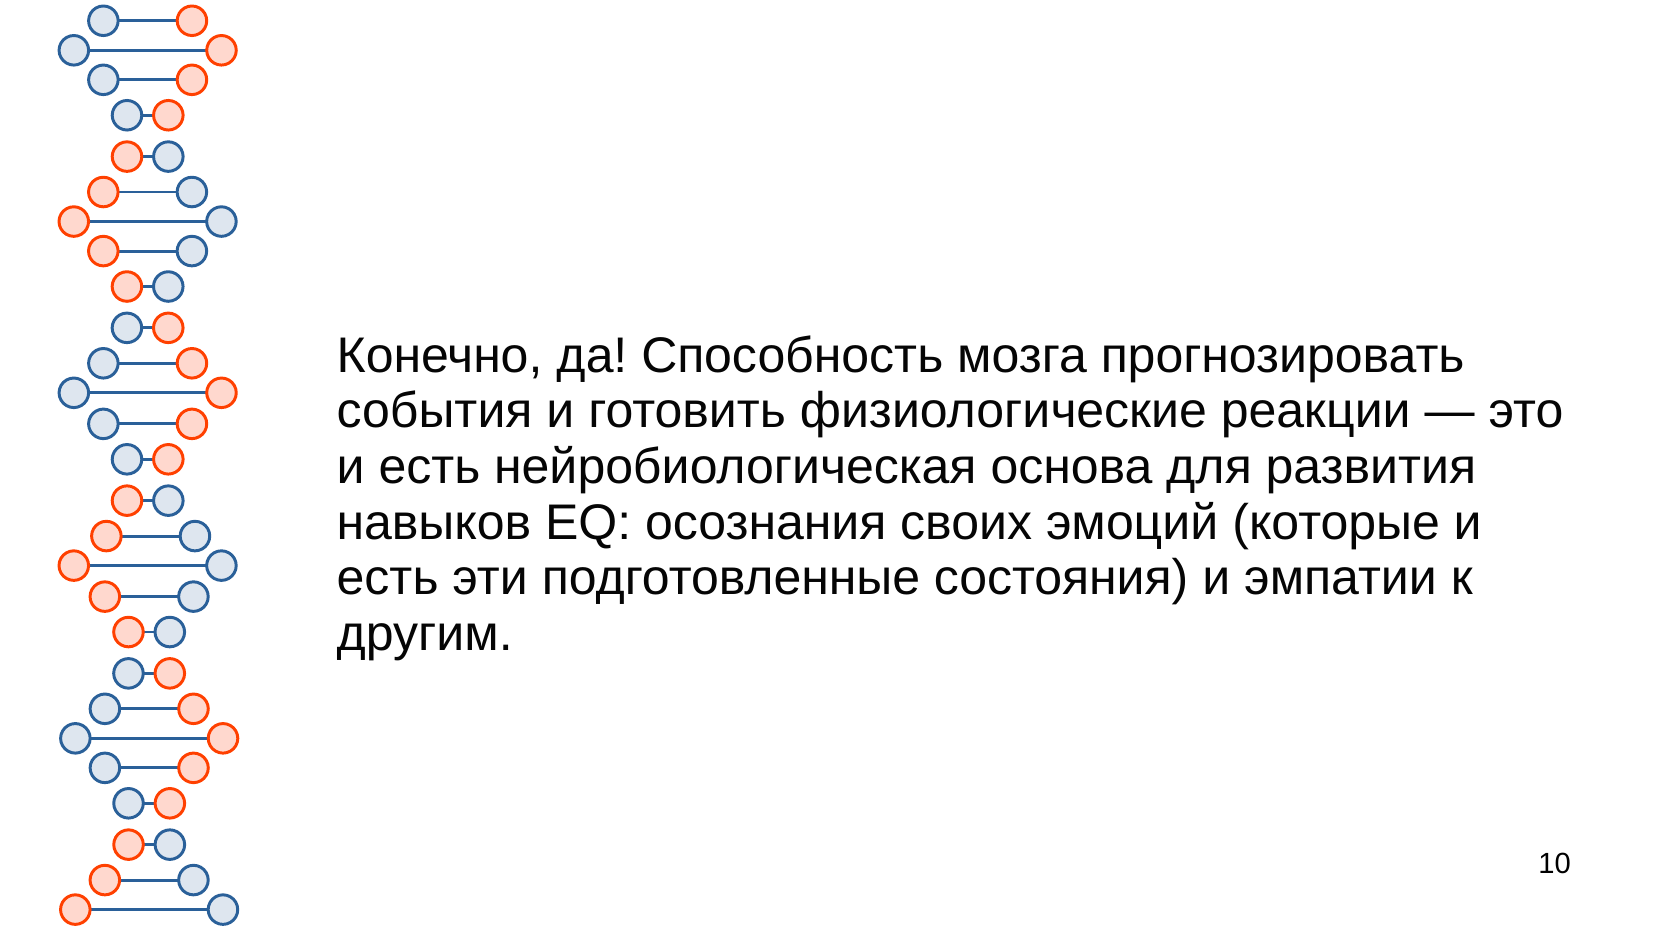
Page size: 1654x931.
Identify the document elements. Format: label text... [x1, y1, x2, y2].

list Конечно, да! Способность мозга прогнозировать события и готовить физиологические реакции — это и есть нейробиологическая основа для развития навыков EQ: осознания своих эмоций (которые и есть эти подготовленные состояния) и эмпатии к другим. [265, 224, 1595, 764]
